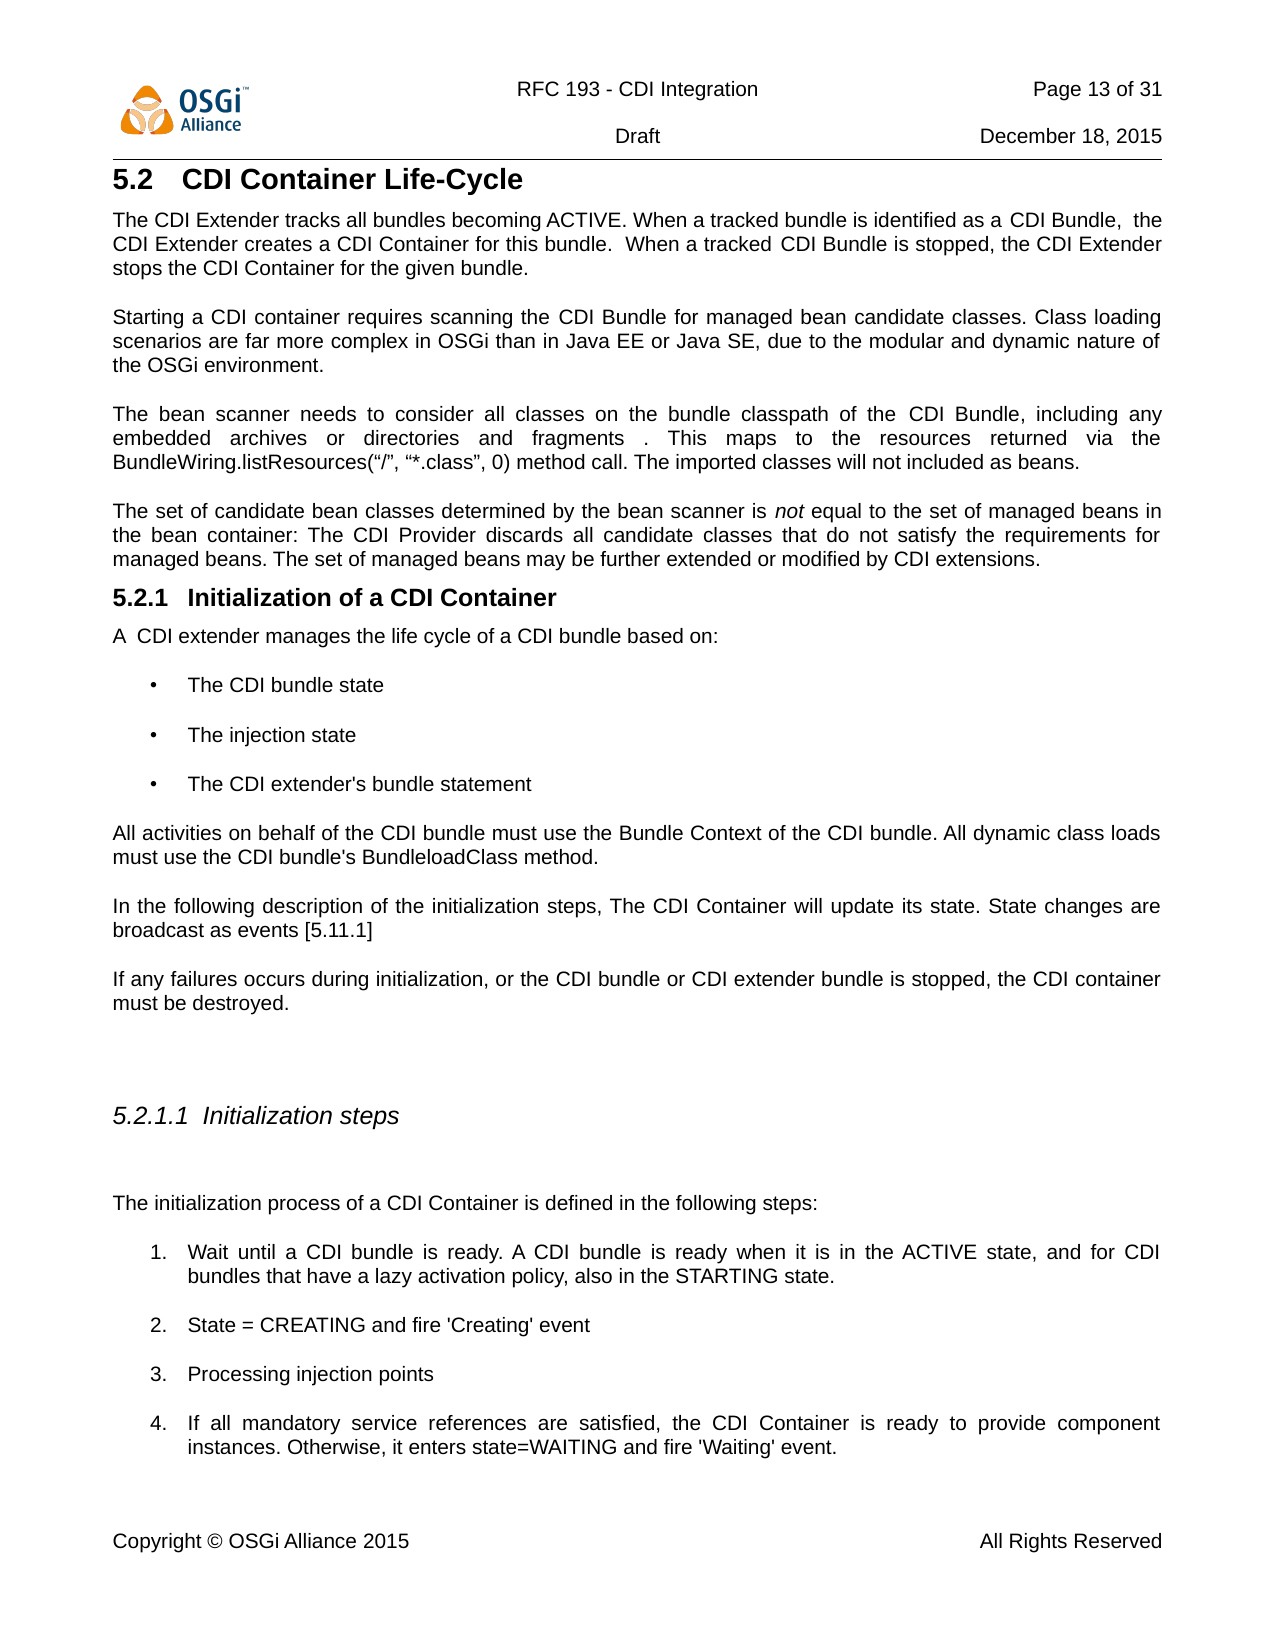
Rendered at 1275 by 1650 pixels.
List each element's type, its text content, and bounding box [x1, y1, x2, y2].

list The injection state [150, 722, 1162, 746]
list State = CREATING and fire 'Creating' event [150, 1313, 1162, 1337]
text All activities on behalf of the CDI bundle must use the Bundle Context of the CDI bundle. All dynamic class loads must use the CDI bundle's BundleloadClass method. [112, 821, 1162, 868]
list If all mandatory service references are satisfied, the CDI Container is ready to provide component instances. Otherwise, it enters state=WAITING and fire 'Waiting' event. [150, 1411, 1162, 1459]
list The CDI extender's bundle statement [150, 771, 1162, 796]
text In the following description of the initialization steps, The CDI Container will update its state. State changes are broadcast as events [5.11.1] [112, 893, 1162, 941]
text The CDI Extender tracks all bundles becoming ACTIVE. When a tracked bundle is identified as a CDI Bundle, the CDI Extender creates a CDI Container for this bundle. When a tracked CDI Bundle is stopped, the CDI Extender stops the CDI Container for the given bundle. [112, 208, 1162, 280]
text The set of candidate bean classes determined by the bean scanner is not equal to the set of managed beans in the bean container: The CDI Provider discards all candidate classes that do not satisfy the requirements for managed beans. The set of managed beans may be further extended or modified by CDI extensions. [112, 499, 1162, 571]
subtitle Initialization steps [112, 1101, 1162, 1129]
text Starting a CDI container requires scanning the CDI Bundle for managed bean candidate classes. Class loading scenarios are far more complex in OSGi than in Java EE or Java SE, due to the modular and dynamic nature of the OSGi environment. [112, 305, 1162, 377]
picture [113, 78, 257, 142]
text A CDI extender manages the life cycle of a CDI bundle based on: [112, 624, 1162, 648]
text The bean scanner needs to consider all classes on the bundle classpath of the CDI Bundle, including any embedded archives or directories and fragments . This maps to the resources returned via the BundleWiring.listResources(“/”, “*.class”, 0) method call. The imported classes will not included as beans. [112, 402, 1162, 474]
list Processing injection points [150, 1362, 1162, 1386]
subtitle CDI Container Life-Cycle [112, 160, 1162, 196]
text The initialization process of a CDI Container is defined in the following steps: [112, 1191, 1162, 1215]
list Wait until a CDI bundle is ready. A CDI bundle is ready when it is in the ACTIVE state, and for CDI bundles that have a lazy activation policy, also in the STARTING state. [150, 1240, 1162, 1288]
text If any failures occurs during initialization, or the CDI bundle or CDI extender bundle is stopped, the CDI container must be destroyed. [112, 966, 1162, 1014]
subtitle Initialization of a CDI Container [112, 583, 1162, 612]
list The CDI bundle state [150, 673, 1162, 697]
